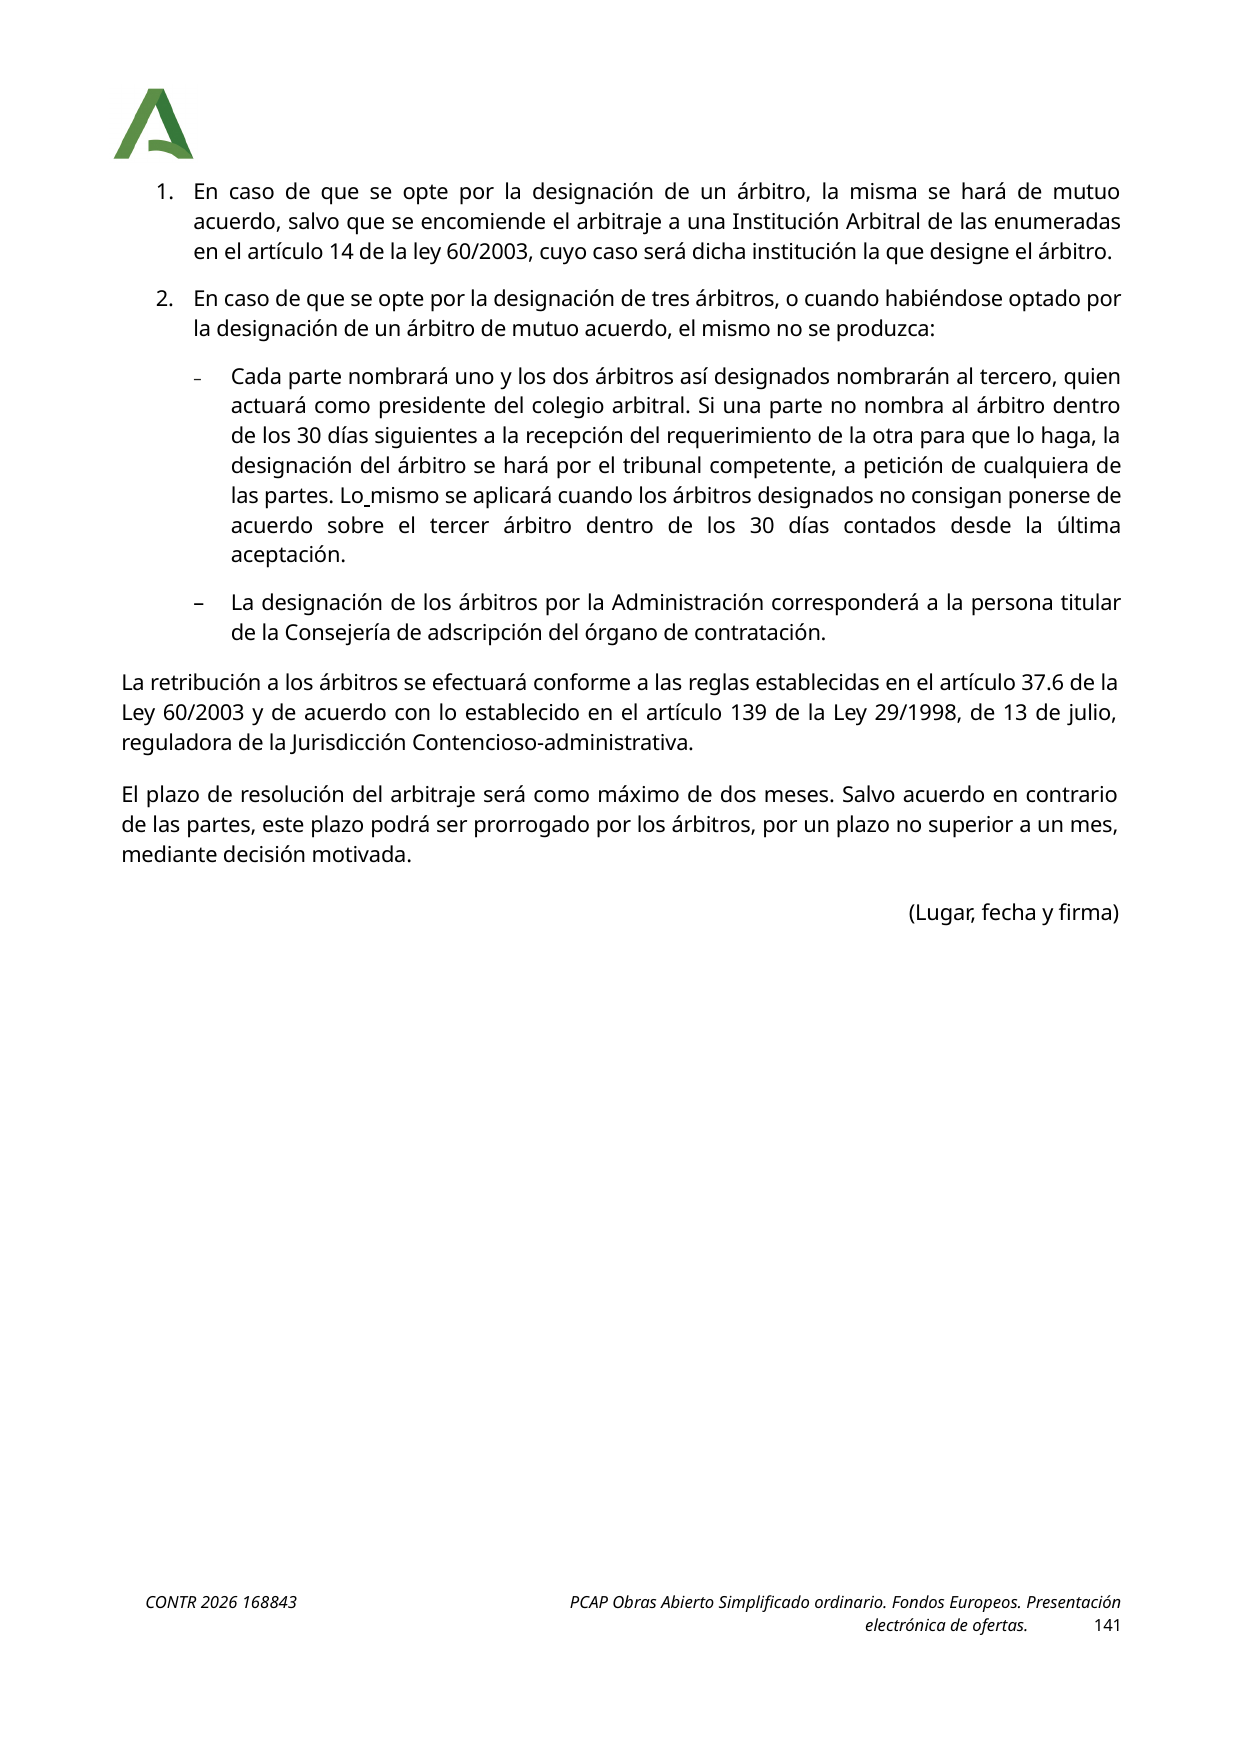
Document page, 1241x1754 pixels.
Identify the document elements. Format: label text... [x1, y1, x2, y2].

text La retribución a los árbitros se efectuará conforme a las reglas establecidas en el artículo 37.6 de la Ley 60/2003 y de acuerdo con lo establecido en el artículo 139 de la Ley 29/1998, de 13 de julio, reguladora de la Jurisdicción Contencioso-administrativa. [118, 664, 1122, 757]
list La designación de los árbitros por la Administración corresponderá a la persona titular de la Consejería de adscripción del órgano de contratación. [193, 587, 1122, 647]
text (Lugar, fecha y firma) [118, 894, 1122, 930]
list Cada parte nombrará uno y los dos árbitros así designados nombrarán al tercero, quien actuará como presidente del colegio arbitral. Si una parte no nombra al árbitro dentro de los 30 días siguientes a la recepción del requerimiento de la otra para que lo haga, la designación del árbitro se hará por el tribunal competente, a petición de cualquiera de las partes. Lo mismo se aplicará cuando los árbitros designados no consigan ponerse de acuerdo sobre el tercer árbitro dentro de los 30 días contados desde la última aceptación. [193, 361, 1122, 569]
picture [109, 84, 198, 163]
text El plazo de resolución del arbitraje será como máximo de dos meses. Salvo acuerdo en contrario de las partes, este plazo podrá ser prorrogado por los árbitros, por un plazo no superior a un mes, mediante decisión motivada. [118, 779, 1122, 869]
list En caso de que se opte por la designación de tres árbitros, o cuando habiéndose optado por la designación de un árbitro de mutuo acuerdo, el mismo no se produzca: [156, 283, 1122, 343]
list En caso de que se opte por la designación de un árbitro, la misma se hará de mutuo acuerdo, salvo que se encomiende el arbitraje a una Institución Arbitral de las enumeradas en el artículo 14 de la ley 60/2003, cuyo caso será dicha institución la que designe el árbitro. [156, 176, 1122, 266]
